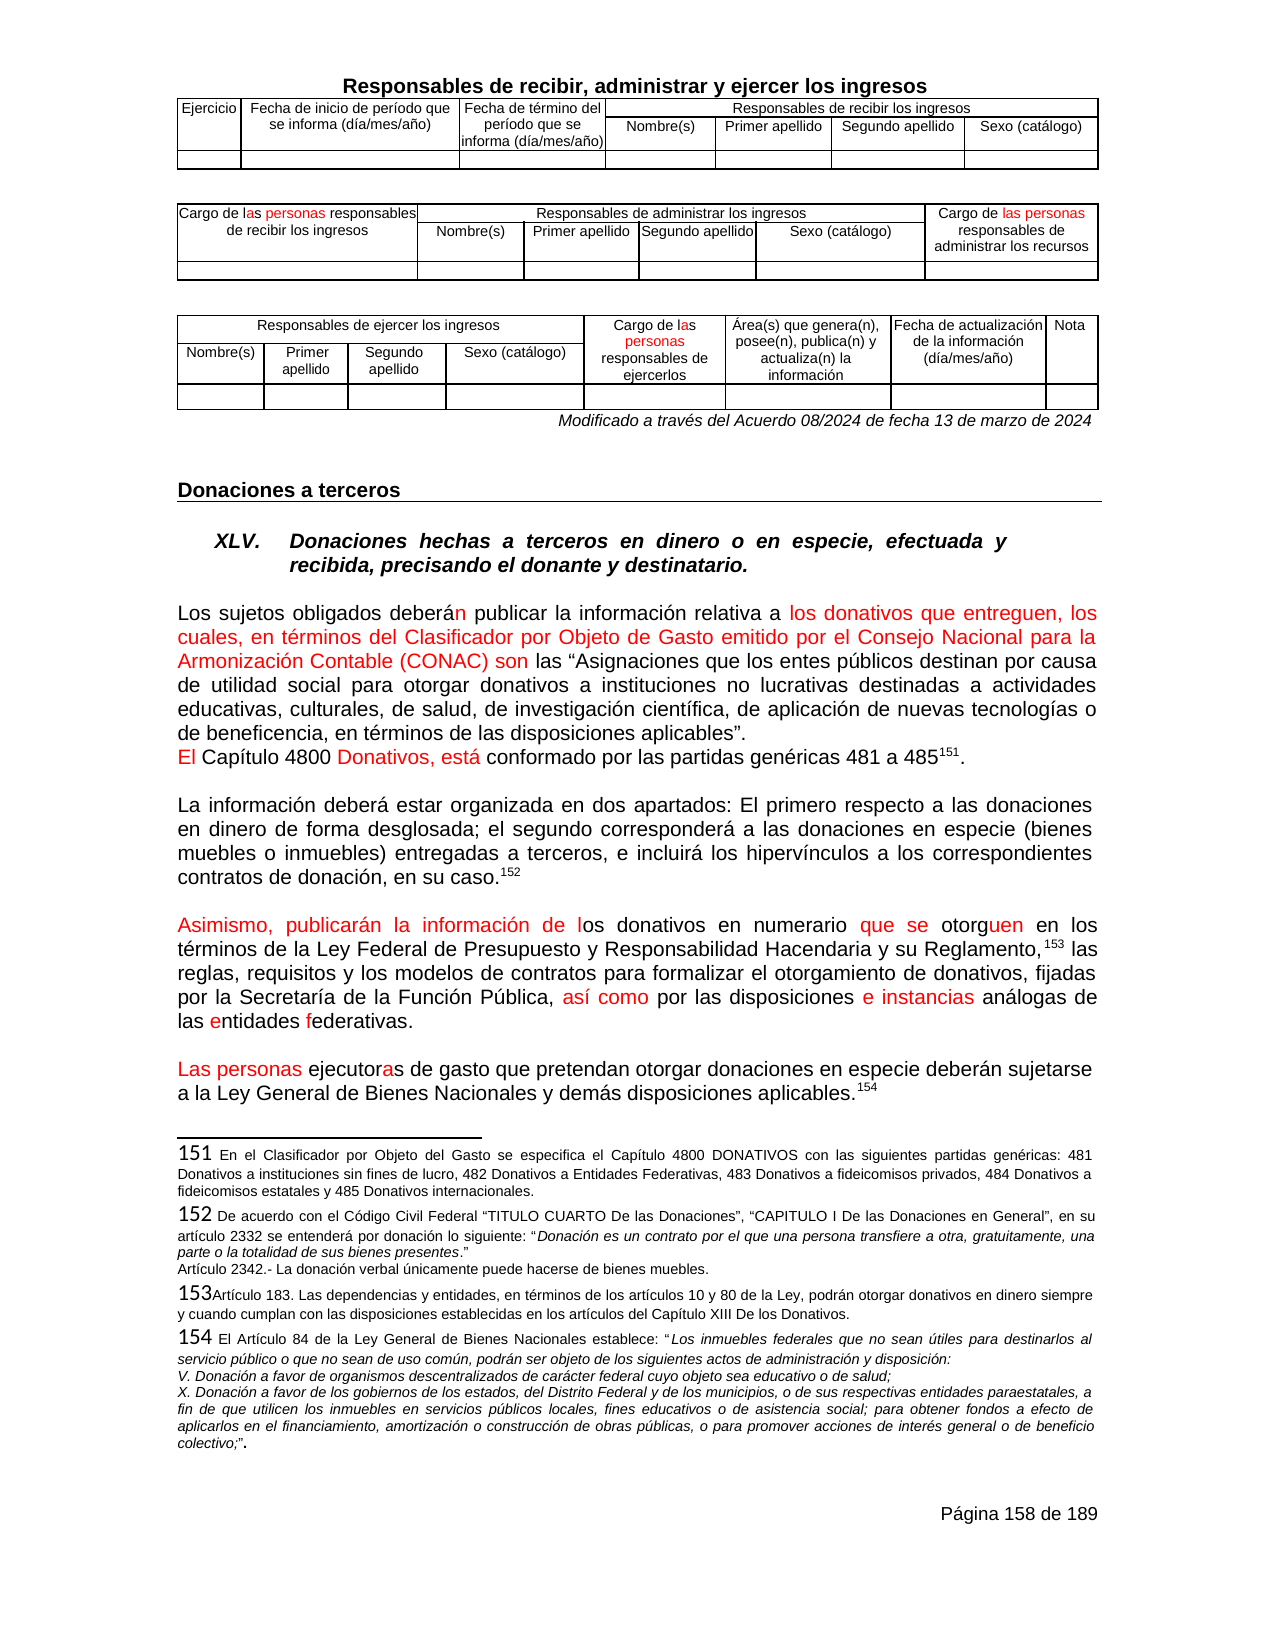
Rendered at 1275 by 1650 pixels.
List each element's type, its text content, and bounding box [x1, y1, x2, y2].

table_cell [892, 385, 1045, 409]
text Los sujetos obligados deberán publicar la información relativa a los donativos que entreguen, los cuales, en términos del Clasificador por Objeto de Gasto emitido por el Consejo Nacional para la Armonización Contable (CONAC) son las “Asignaciones que los entes públicos destinan por causa de utilidad social para otorgar donativos a instituciones no lucrativas destinadas a actividades educativas, culturales, de salud, de investigación científica, de aplicación de nuevas tecnologías o de beneficencia, en términos de las disposiciones aplicables”. [177, 601, 1098, 745]
table_header Fecha de inicio de período que se informa (día/mes/año) [242, 99, 459, 149]
table_cell [178, 385, 263, 409]
table_header Responsables de recibir los ingresos [606, 99, 1097, 116]
table_cell Segundo apellido [349, 344, 445, 383]
table_cell Primer apellido [265, 344, 347, 383]
table_cell [265, 385, 347, 409]
table_header Nota [1047, 316, 1097, 383]
table_cell [418, 262, 523, 279]
table_cell [585, 385, 725, 409]
table_cell [726, 385, 890, 409]
table_cell [178, 151, 240, 168]
text El Capítulo 4800 Donativos, está conformado por las partidas genéricas 481 a 485. [177, 745, 1098, 769]
table_header Cargo de las personas responsables de administrar los recursos [926, 205, 1097, 261]
table_cell Segundo apellido [640, 223, 755, 261]
table_cell [965, 151, 1097, 168]
text Asimismo, publicarán la información de los donativos en numerario que se otorguen en los términos de la Ley Federal de Presupuesto y Responsabilidad Hacendaria y su Reglamento, las reglas, requisitos y los modelos de contratos para formalizar el otorgamiento de donativos, fijadas por la Secretaría de la Función Pública, así como por las disposiciones e instancias análogas de las entidades federativas. [177, 913, 1098, 1032]
table_cell [832, 151, 964, 168]
text Las personas ejecutoras de gasto que pretendan otorgar donaciones en especie deberán sujetarse a la Ley General de Bienes Nacionales y demás disposiciones aplicables. [177, 1056, 1093, 1104]
text Donaciones a terceros [177, 477, 1098, 501]
table_cell [447, 385, 583, 409]
table_header Cargo de las personas responsables de recibir los ingresos [178, 205, 417, 261]
table_cell Sexo (catálogo) [757, 223, 924, 261]
table_cell Sexo (catálogo) [965, 118, 1097, 149]
table_cell [757, 262, 924, 279]
table_cell Primer apellido [716, 118, 831, 149]
text La información deberá estar organizada en dos apartados: El primero respecto a las donaciones en dinero de forma desglosada; el segundo corresponderá a las donaciones en especie (bienes muebles o inmuebles) entregadas a terceros, e incluirá los hipervínculos a los correspondientes contratos de donación, en su caso. [177, 793, 1093, 889]
table_cell [178, 262, 417, 279]
table_header Cargo de las personas responsables de ejercerlos [585, 316, 725, 383]
table_cell Nombre(s) [418, 223, 523, 261]
text El Artículo 84 de la Ley General de Bienes Nacionales establece: “Los inmuebles federales que no sean útiles para destinarlos al servicio público o que no sean de uso común, podrán ser objeto de los siguientes actos de administración y disposición: [177, 1322, 1094, 1367]
text Responsables de recibir, administrar y ejercer los ingresos [177, 74, 1093, 98]
text XLV. Donaciones hechas a terceros en dinero o en especie, efectuada y recibida, precisando el donante y destinatario. [214, 529, 1009, 577]
table_cell [525, 262, 638, 279]
table_cell [1047, 385, 1097, 409]
text V. Donación a favor de organismos descentralizados de carácter federal cuyo objeto sea educativo o de salud; [177, 1367, 1094, 1384]
text De acuerdo con el Código Civil Federal “TITULO CUARTO De las Donaciones”, “CAPITULO I De las Donaciones en General”, en su artículo 2332 se entenderá por donación lo siguiente: “Donación es un contrato por el que una persona transfiere a otra, gratuitamente, una parte o la totalidad de sus bienes presentes.” [177, 1199, 1098, 1261]
text Artículo 2342.- La donación verbal únicamente puede hacerse de bienes muebles. [177, 1261, 1098, 1278]
table_header Fecha de actualización de la información (día/mes/año) [892, 316, 1045, 383]
table_cell [460, 151, 605, 168]
table_cell [716, 151, 831, 168]
table_cell Nombre(s) [178, 344, 263, 383]
text X. Donación a favor de los gobiernos de los estados, del Distrito Federal y de los municipios, o de sus respectivas entidades paraestatales, a fin de que utilicen los inmuebles en servicios públicos locales, fines educativos o de asistencia social; para obtener fondos a efecto de aplicarlos en el financiamiento, amortización o construcción de obras públicas, o para promover acciones de interés general o de beneficio colectivo;”. [177, 1384, 1094, 1451]
table_header Responsables de ejercer los ingresos [178, 316, 583, 342]
table_header Área(s) que genera(n), posee(n), publica(n) y actualiza(n) la información [726, 316, 890, 383]
text En el Clasificador por Objeto del Gasto se especifica el Capítulo 4800 DONATIVOS con las siguientes partidas genéricas: 481 Donativos a instituciones sin fines de lucro, 482 Donativos a Entidades Federativas, 483 Donativos a fideicomisos privados, 484 Donativos a fideicomisos estatales y 485 Donativos internacionales. [177, 1138, 1094, 1199]
table_cell [640, 262, 755, 279]
table_header Fecha de término del período que se informa (día/mes/año) [460, 99, 605, 149]
table_cell Primer apellido [525, 223, 638, 261]
table_cell [926, 262, 1097, 279]
text Modificado a través del Acuerdo 08/2024 de fecha 13 de marzo de 2024 [177, 410, 1098, 429]
table_header Responsables de administrar los ingresos [418, 205, 924, 221]
table_header Ejercicio [178, 99, 240, 149]
table_cell Nombre(s) [606, 118, 715, 149]
table_cell [242, 151, 459, 168]
table_cell Sexo (catálogo) [447, 344, 583, 383]
table_cell Segundo apellido [832, 118, 964, 149]
table_cell [606, 151, 715, 168]
table_cell [349, 385, 445, 409]
text Artículo 183. Las dependencias y entidades, en términos de los artículos 10 y 80 de la Ley, podrán otorgar donativos en dinero siempre y cuando cumplan con las disposiciones establecidas en los artículos del Capítulo XIII De los Donativos. [177, 1278, 1094, 1322]
